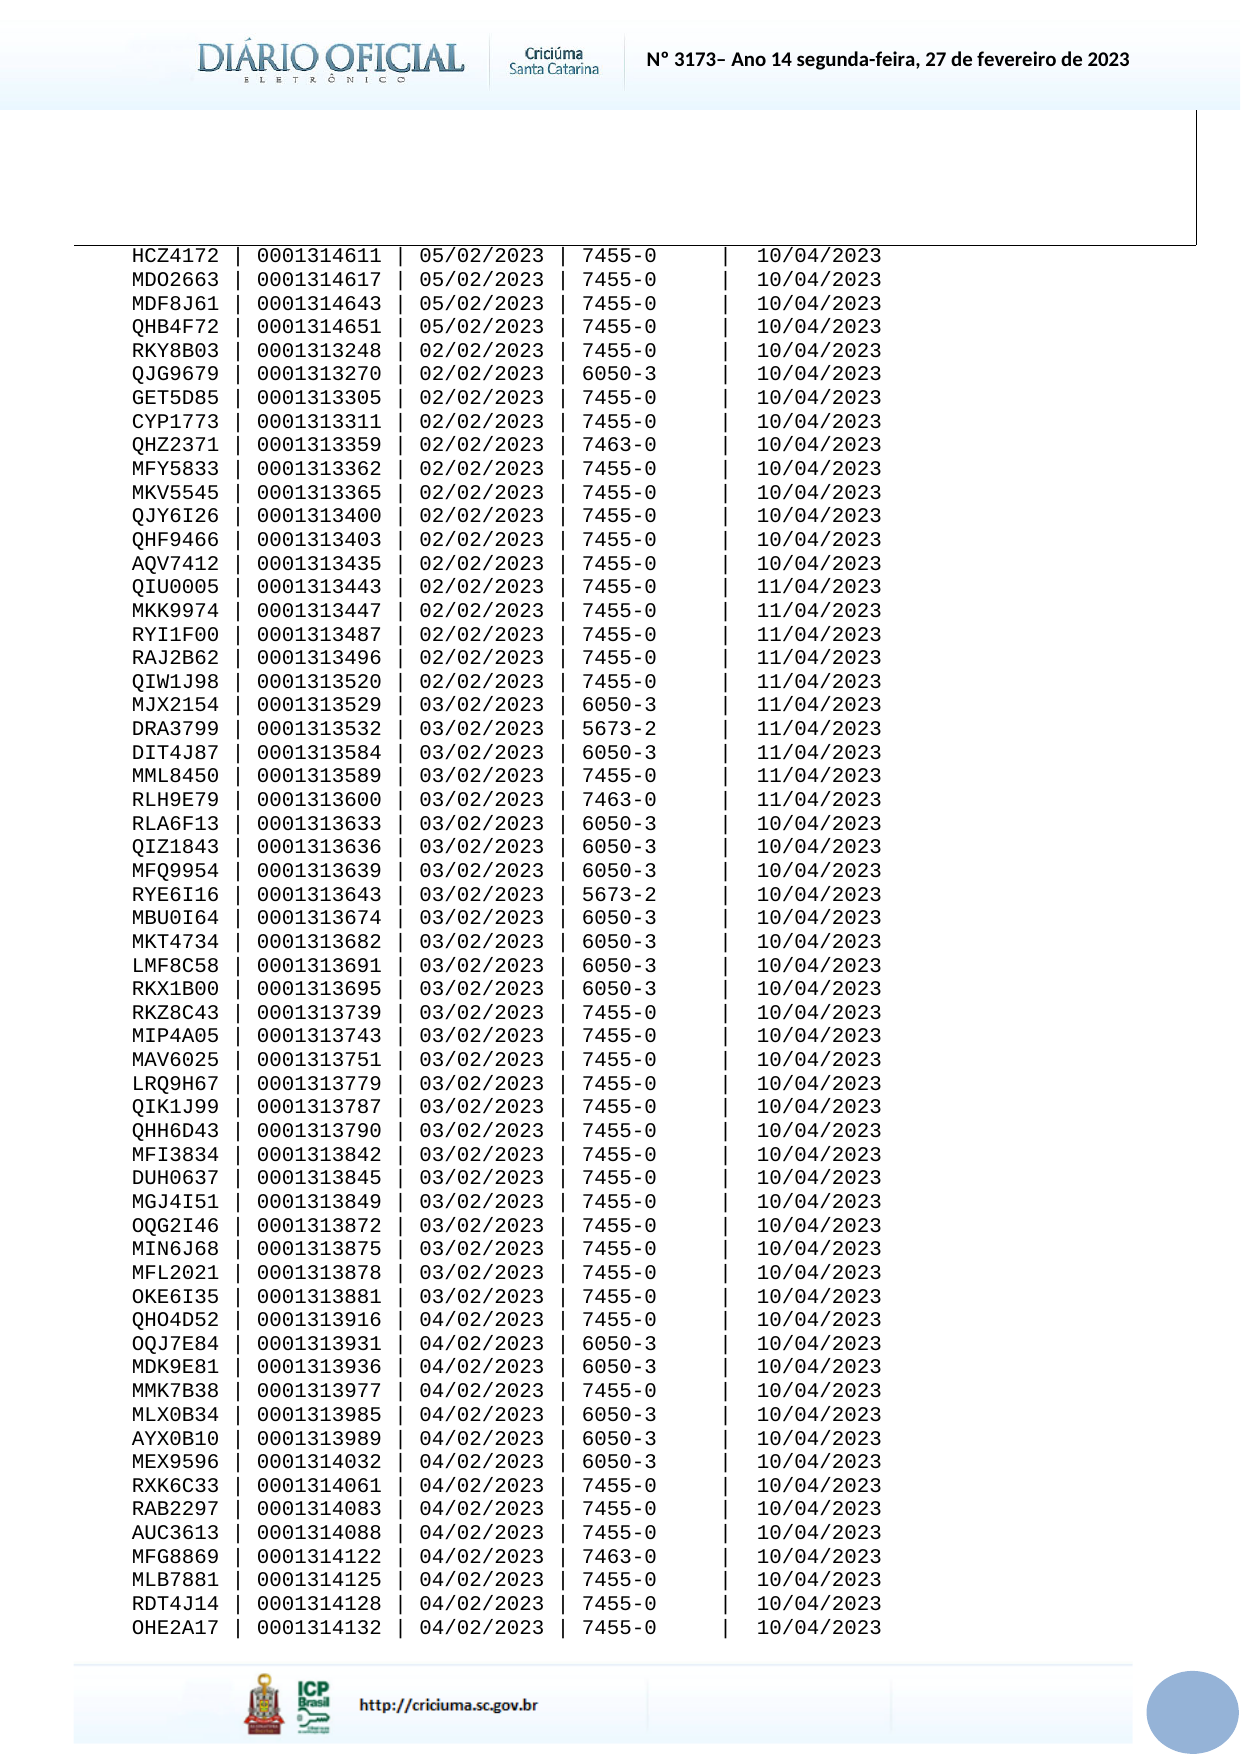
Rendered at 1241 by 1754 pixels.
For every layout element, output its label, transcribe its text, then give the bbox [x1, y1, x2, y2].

text OQJ7E84 | 0001313931 | 04/02/2023 | 6050-3 | 10/04/2023 [44, 1333, 1196, 1357]
text MMK7B38 | 0001313977 | 04/02/2023 | 7455-0 | 10/04/2023 [44, 1380, 1196, 1404]
text MFL2021 | 0001313878 | 03/02/2023 | 7455-0 | 10/04/2023 [44, 1262, 1196, 1286]
text QJY6I26 | 0001313400 | 02/02/2023 | 7455-0 | 10/04/2023 [44, 505, 1196, 529]
text QJG9679 | 0001313270 | 02/02/2023 | 6050-3 | 10/04/2023 [44, 363, 1196, 387]
text QHH6D43 | 0001313790 | 03/02/2023 | 7455-0 | 10/04/2023 [44, 1120, 1196, 1144]
text MFY5833 | 0001313362 | 02/02/2023 | 7455-0 | 10/04/2023 [44, 458, 1196, 482]
text RKX1B00 | 0001313695 | 03/02/2023 | 6050-3 | 10/04/2023 [44, 978, 1196, 1002]
text LMF8C58 | 0001313691 | 03/02/2023 | 6050-3 | 10/04/2023 [44, 954, 1196, 978]
text RLH9E79 | 0001313600 | 03/02/2023 | 7463-0 | 11/04/2023 [44, 789, 1196, 813]
text QHB4F72 | 0001314651 | 05/02/2023 | 7455-0 | 10/04/2023 [44, 316, 1196, 340]
text MLX0B34 | 0001313985 | 04/02/2023 | 6050-3 | 10/04/2023 [44, 1404, 1196, 1427]
text QIU0005 | 0001313443 | 02/02/2023 | 7455-0 | 11/04/2023 [44, 576, 1196, 600]
text OHE2A17 | 0001314132 | 04/02/2023 | 7455-0 | 10/04/2023 [44, 1617, 1196, 1640]
text RYE6I16 | 0001313643 | 03/02/2023 | 5673-2 | 10/04/2023 [44, 884, 1196, 907]
text QHZ2371 | 0001313359 | 02/02/2023 | 7463-0 | 10/04/2023 [44, 434, 1196, 458]
text MFQ9954 | 0001313639 | 03/02/2023 | 6050-3 | 10/04/2023 [44, 860, 1196, 884]
text MML8450 | 0001313589 | 03/02/2023 | 7455-0 | 11/04/2023 [44, 765, 1196, 789]
text MKK9974 | 0001313447 | 02/02/2023 | 7455-0 | 11/04/2023 [44, 600, 1196, 623]
text QIW1J98 | 0001313520 | 02/02/2023 | 7455-0 | 11/04/2023 [44, 671, 1196, 694]
text QHF9466 | 0001313403 | 02/02/2023 | 7455-0 | 10/04/2023 [44, 529, 1196, 553]
text MDO2663 | 0001314617 | 05/02/2023 | 7455-0 | 10/04/2023 [44, 269, 1196, 292]
text RAB2297 | 0001314083 | 04/02/2023 | 7455-0 | 10/04/2023 [44, 1498, 1196, 1522]
text MJX2154 | 0001313529 | 03/02/2023 | 6050-3 | 11/04/2023 [44, 694, 1196, 718]
text RAJ2B62 | 0001313496 | 02/02/2023 | 7455-0 | 11/04/2023 [44, 647, 1196, 671]
text MIN6J68 | 0001313875 | 03/02/2023 | 7455-0 | 10/04/2023 [44, 1238, 1196, 1262]
text QIK1J99 | 0001313787 | 03/02/2023 | 7455-0 | 10/04/2023 [44, 1096, 1196, 1120]
text QHO4D52 | 0001313916 | 04/02/2023 | 7455-0 | 10/04/2023 [44, 1309, 1196, 1333]
text DIT4J87 | 0001313584 | 03/02/2023 | 6050-3 | 11/04/2023 [44, 742, 1196, 765]
text MKT4734 | 0001313682 | 03/02/2023 | 6050-3 | 10/04/2023 [44, 931, 1196, 954]
text DUH0637 | 0001313845 | 03/02/2023 | 7455-0 | 10/04/2023 [44, 1167, 1196, 1191]
text RLA6F13 | 0001313633 | 03/02/2023 | 6050-3 | 10/04/2023 [44, 813, 1196, 836]
text RKY8B03 | 0001313248 | 02/02/2023 | 7455-0 | 10/04/2023 [44, 340, 1196, 363]
text MGJ4I51 | 0001313849 | 03/02/2023 | 7455-0 | 10/04/2023 [44, 1191, 1196, 1215]
text RDT4J14 | 0001314128 | 04/02/2023 | 7455-0 | 10/04/2023 [44, 1593, 1196, 1617]
text MBU0I64 | 0001313674 | 03/02/2023 | 6050-3 | 10/04/2023 [44, 907, 1196, 931]
text MDK9E81 | 0001313936 | 04/02/2023 | 6050-3 | 10/04/2023 [44, 1357, 1196, 1380]
text RXK6C33 | 0001314061 | 04/02/2023 | 7455-0 | 10/04/2023 [44, 1475, 1196, 1498]
text GET5D85 | 0001313305 | 02/02/2023 | 7455-0 | 10/04/2023 [44, 387, 1196, 411]
text AYX0B10 | 0001313989 | 04/02/2023 | 6050-3 | 10/04/2023 [44, 1427, 1196, 1451]
text OKE6I35 | 0001313881 | 03/02/2023 | 7455-0 | 10/04/2023 [44, 1286, 1196, 1309]
text HCZ4172 | 0001314611 | 05/02/2023 | 7455-0 | 10/04/2023 [44, 245, 1196, 269]
text MFI3834 | 0001313842 | 03/02/2023 | 7455-0 | 10/04/2023 [44, 1144, 1196, 1167]
text MAV6025 | 0001313751 | 03/02/2023 | 7455-0 | 10/04/2023 [44, 1049, 1196, 1073]
text DRA3799 | 0001313532 | 03/02/2023 | 5673-2 | 11/04/2023 [44, 718, 1196, 742]
text OQG2I46 | 0001313872 | 03/02/2023 | 7455-0 | 10/04/2023 [44, 1215, 1196, 1238]
text MFG8869 | 0001314122 | 04/02/2023 | 7463-0 | 10/04/2023 [44, 1546, 1196, 1569]
text RKZ8C43 | 0001313739 | 03/02/2023 | 7455-0 | 10/04/2023 [44, 1002, 1196, 1026]
text MLB7881 | 0001314125 | 04/02/2023 | 7455-0 | 10/04/2023 [44, 1569, 1196, 1593]
text RYI1F00 | 0001313487 | 02/02/2023 | 7455-0 | 11/04/2023 [44, 623, 1196, 647]
text MKV5545 | 0001313365 | 02/02/2023 | 7455-0 | 10/04/2023 [44, 482, 1196, 505]
text MDF8J61 | 0001314643 | 05/02/2023 | 7455-0 | 10/04/2023 [44, 292, 1196, 316]
text AUC3613 | 0001314088 | 04/02/2023 | 7455-0 | 10/04/2023 [44, 1522, 1196, 1546]
text AQV7412 | 0001313435 | 02/02/2023 | 7455-0 | 10/04/2023 [44, 553, 1196, 576]
text LRQ9H67 | 0001313779 | 03/02/2023 | 7455-0 | 10/04/2023 [44, 1073, 1196, 1096]
text QIZ1843 | 0001313636 | 03/02/2023 | 6050-3 | 10/04/2023 [44, 836, 1196, 860]
text MEX9596 | 0001314032 | 04/02/2023 | 6050-3 | 10/04/2023 [44, 1451, 1196, 1475]
text CYP1773 | 0001313311 | 02/02/2023 | 7455-0 | 10/04/2023 [44, 411, 1196, 434]
text MIP4A05 | 0001313743 | 03/02/2023 | 7455-0 | 10/04/2023 [44, 1026, 1196, 1049]
